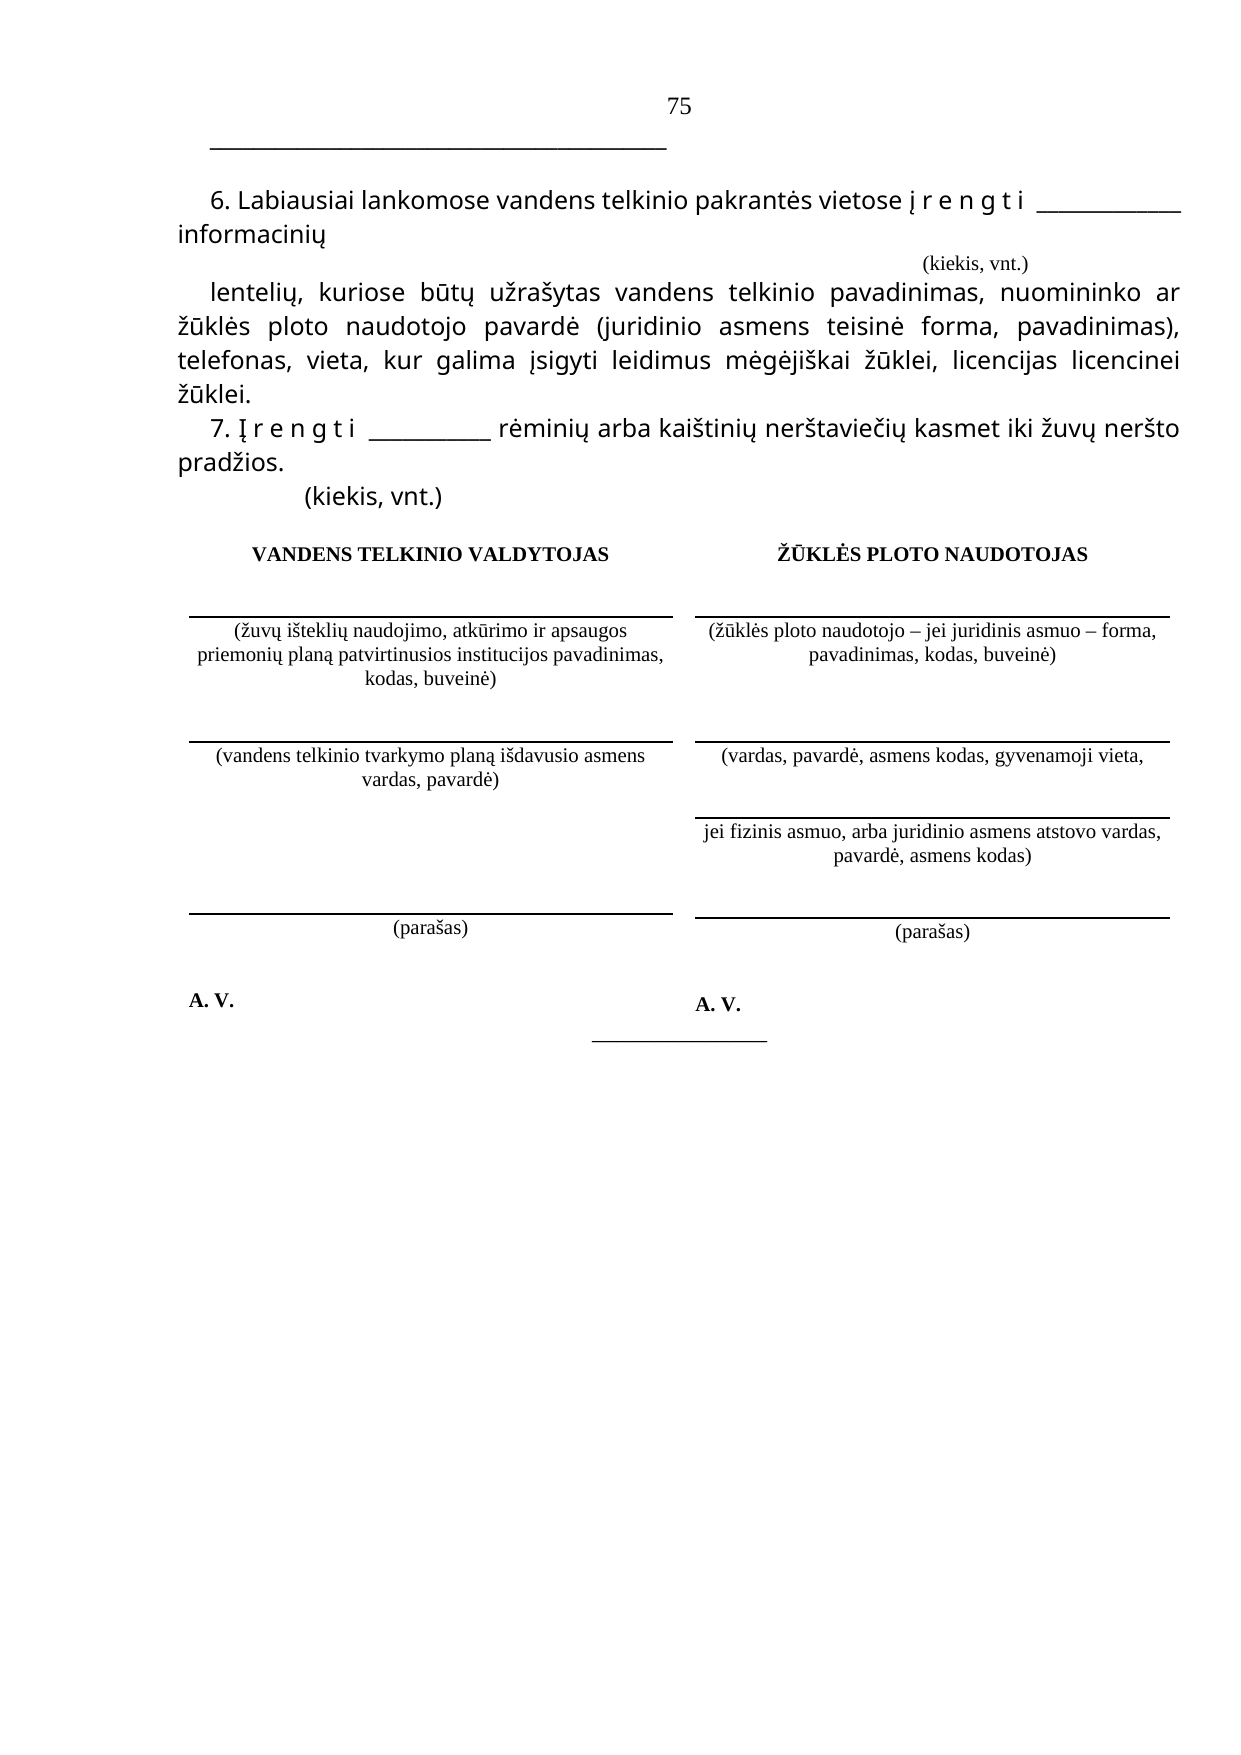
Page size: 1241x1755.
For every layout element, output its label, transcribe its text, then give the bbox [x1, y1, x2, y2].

table_header VANDENS TELKINIO VALDYTOJAS (žuvų išteklių naudojimo, atkūrimo ir apsaugos priemonių planą patvirtinusios institucijos pavadinimas, kodas, buveinė) (vandens telkinio tvarkymo planą išdavusio asmens vardas, pavardė) (parašas) A. V. [177, 542, 684, 1016]
text (kiekis, vnt.) [177, 251, 1181, 275]
text ______________ [177, 1016, 1181, 1044]
text lentelių, kuriose būtų užrašytas vandens telkinio pavadinimas, nuomininko ar žūklės ploto naudotojo pavardė (juridinio asmens teisinė forma, pavadinimas), telefonas, vieta, kur galima įsigyti leidimus mėgėjiškai žūklei, licencijas licencinei žūklei. [177, 275, 1181, 411]
text (kiekis, vnt.) [177, 479, 1181, 513]
text 6. Labiausiai lankomose vandens telkinio pakrantės vietose įrengti informacinių [177, 182, 1181, 251]
table_header ŽŪKLĖS PLOTO NAUDOTOJAS (žūklės ploto naudotojo – jei juridinis asmuo – forma, pavadinimas, kodas, buveinė) (vardas, pavardė, asmens kodas, gyvenamoji vieta, jei fizinis asmuo, arba juridinio asmens atstovo vardas, pavardė, asmens kodas) (parašas) A. V. [684, 542, 1181, 1016]
text 7. Įrengti ___________ rėminių arba kaištinių nerštaviečių kasmet iki žuvų neršto pradžios. [177, 411, 1181, 479]
